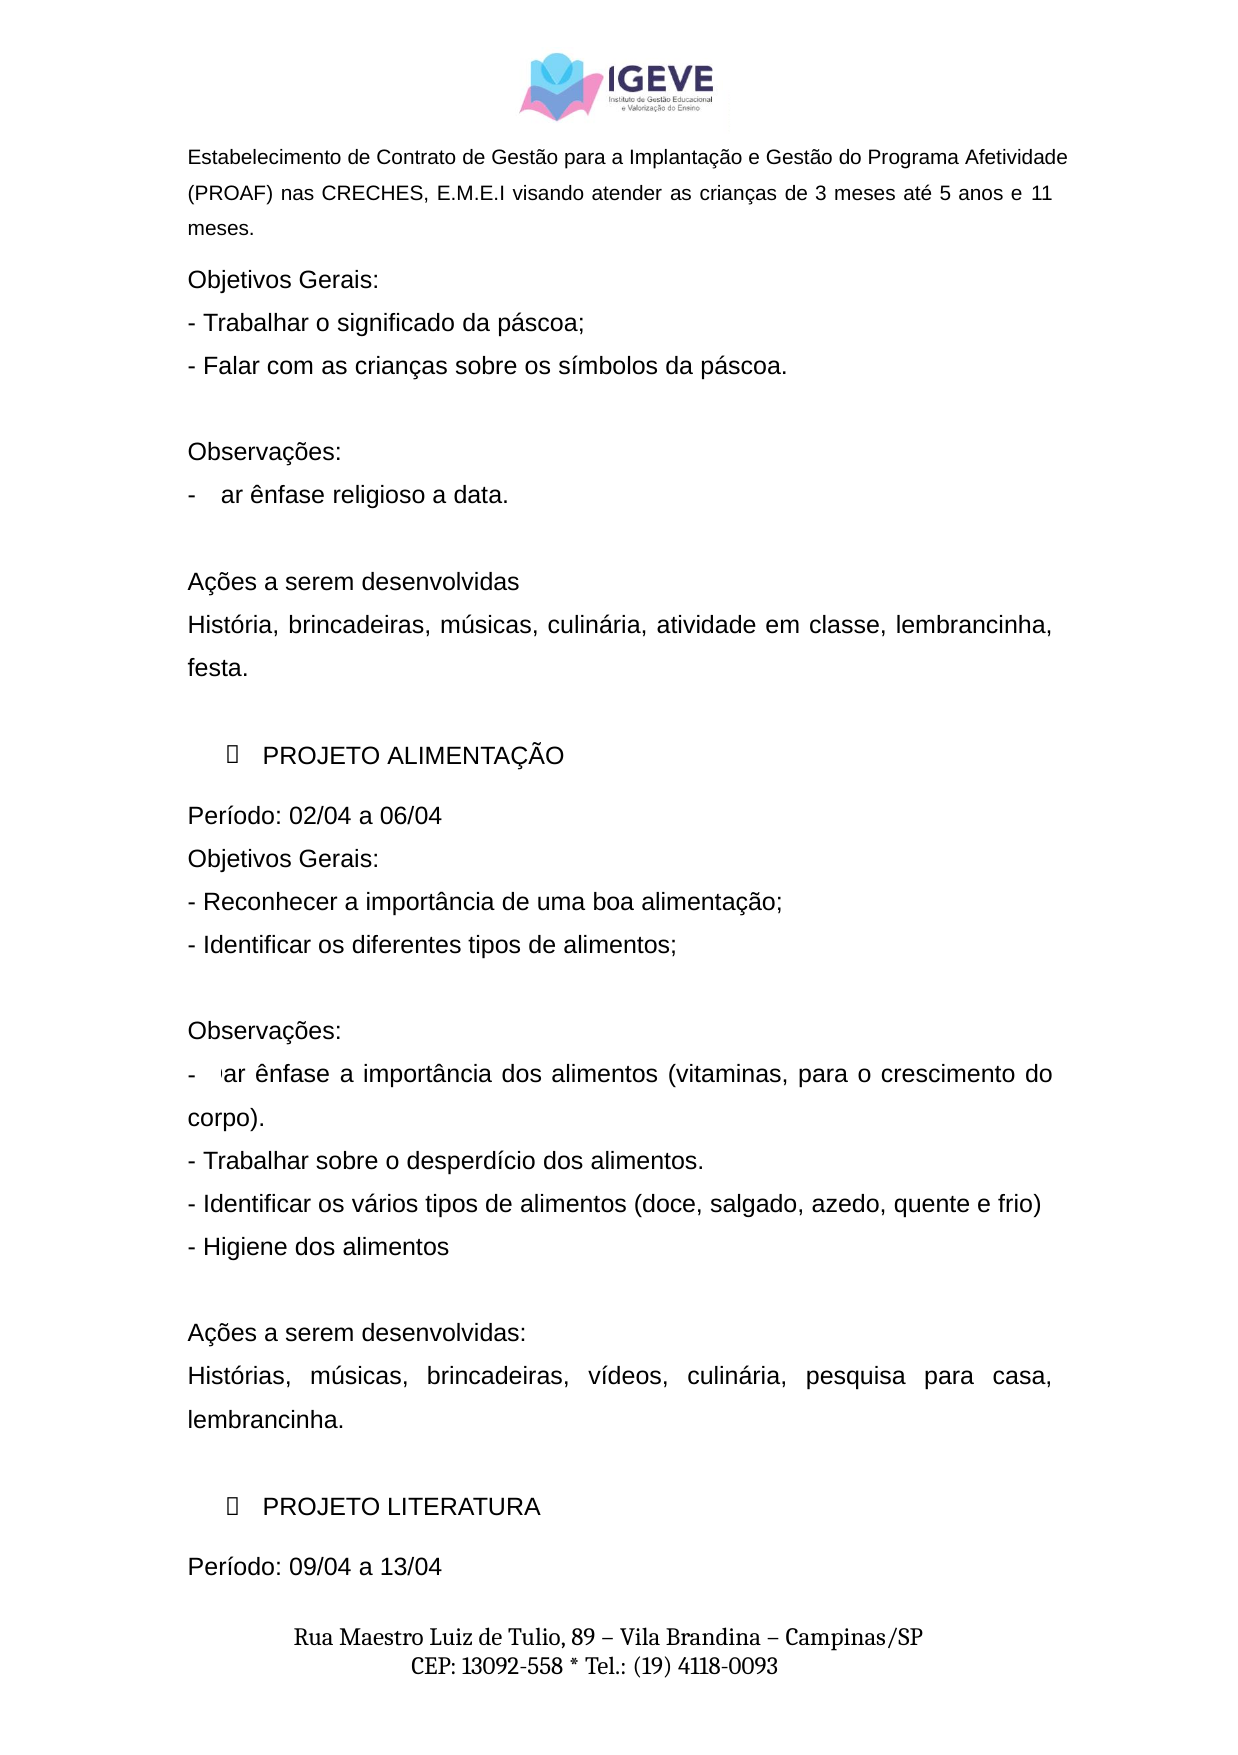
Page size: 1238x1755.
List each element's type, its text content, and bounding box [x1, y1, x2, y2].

text - [187, 482, 221, 509]
text Ações a serem desenvolvidas: [187, 1319, 551, 1347]
text Identificar os diferentes tipos de alimentos; [203, 931, 807, 959]
text Observações: [187, 1017, 1076, 1045]
text PROJETO ALIMENTAÇÃO [262, 742, 592, 770]
text Ações a serem desenvolvidas [187, 568, 544, 596]
text Trabalhar sobre o desperdício dos alimentos. [203, 1147, 1065, 1175]
text festa. [187, 654, 1076, 682]
text - [187, 352, 203, 380]
text (PROAF) nas CRECHES, E.M.E.I visando atender as crianças de 3 meses até 5 anos e 11 [187, 181, 1077, 205]
text Falar com as crianças sobre os símbolos da páscoa. [203, 352, 811, 380]
text - [187, 1147, 203, 1175]
text  [225, 1491, 261, 1522]
text Trabalhar o significado da páscoa; [203, 309, 610, 337]
text Período: 02/04 a 06/04 [187, 802, 467, 830]
text PROJETO LITERATURA [262, 1493, 568, 1521]
text Dar ênfase a importância dos alimentos (vitaminas, para o crescimento do [221, 1061, 1076, 1088]
text corpo). [187, 1104, 1076, 1132]
text - [187, 1061, 221, 1089]
text Objetivos Gerais: [187, 845, 467, 873]
text meses. [187, 217, 1077, 240]
text lembrancinha. [187, 1406, 1076, 1434]
text Higiene dos alimentos [203, 1233, 1065, 1261]
text  [225, 739, 261, 770]
text - [187, 931, 203, 959]
text CEP: 13092-558 * Tel.: (19) 4118-0093 [411, 1651, 972, 1680]
text Estabelecimento de Contrato de Gestão para a Implantação e Gestão do Programa Afetividade [187, 146, 1077, 169]
text Objetivos Gerais: [187, 266, 404, 294]
text Reconhecer a importância de uma boa alimentação; [203, 888, 807, 916]
text Identificar os vários tipos de alimentos (doce, salgado, azedo, quente e frio) [203, 1190, 1065, 1218]
text - [187, 1190, 203, 1218]
picture [509, 47, 731, 134]
text Histórias, músicas, brincadeiras, vídeos, culinária, pesquisa para casa, [187, 1362, 1076, 1390]
text Observações: [187, 438, 533, 466]
text Rua Maestro Luiz de Tulio, 89 – Vila Brandina – Campinas/SP [293, 1622, 972, 1651]
text - [187, 888, 203, 916]
text Dar ênfase religioso a data. [221, 482, 533, 509]
text Período: 09/04 a 13/04 [187, 1553, 467, 1581]
text História, brincadeiras, músicas, culinária, atividade em classe, lembrancinha, [187, 611, 1076, 639]
text - [187, 309, 203, 337]
text - [187, 1233, 203, 1261]
